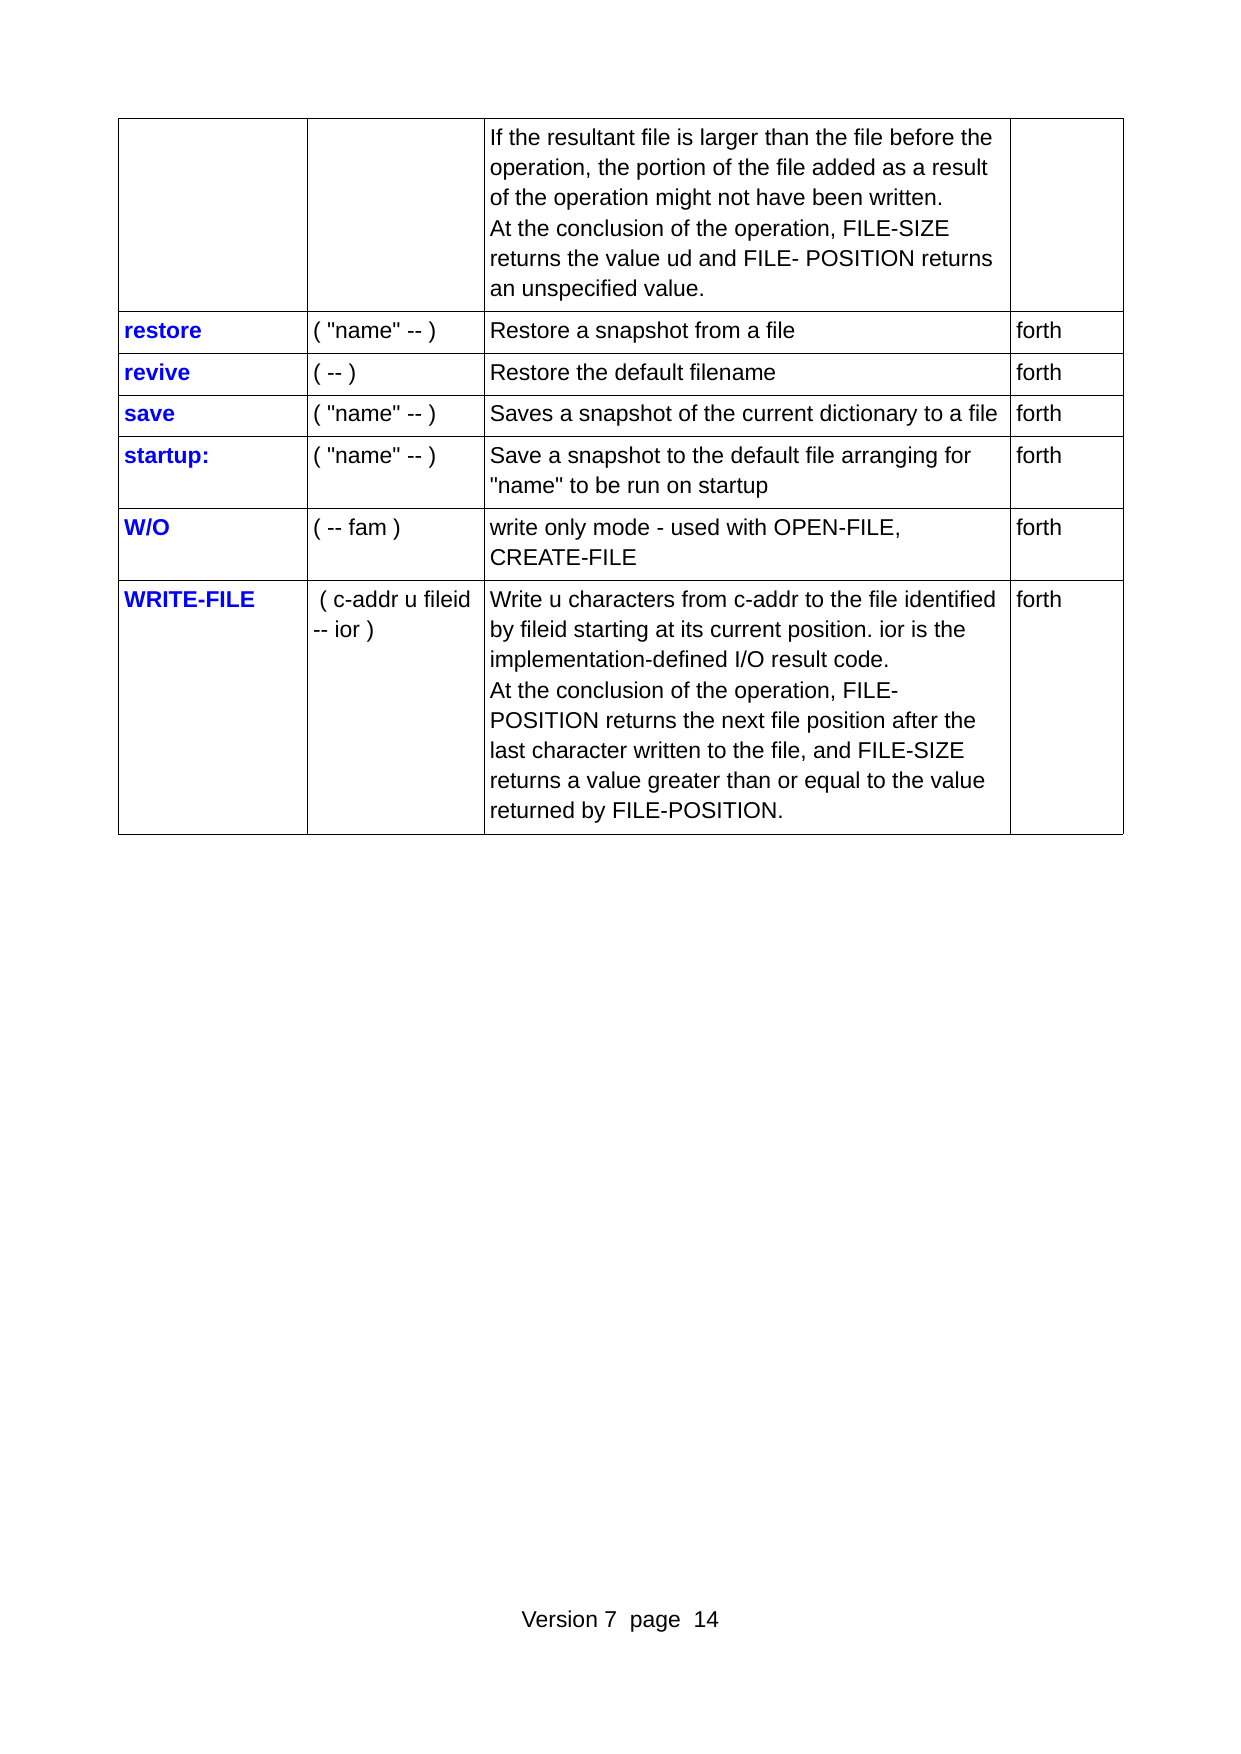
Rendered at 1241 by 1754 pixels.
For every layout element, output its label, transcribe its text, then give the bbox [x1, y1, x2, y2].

table_cell Write u characters from c-addr to the file identified by fileid starting at its current position. ior is the implementation-defined I/O result code. At the conclusion of the operation, FILE-POSITION returns the next file position after the last character written to the file, and FILE-SIZE returns a value greater than or equal to the value returned by FILE-POSITION. [485, 581, 1010, 833]
table_cell save [119, 396, 307, 436]
table_cell forth [1011, 437, 1123, 508]
table_cell forth [1011, 312, 1123, 353]
table_cell startup: [119, 437, 307, 508]
table_cell [308, 119, 484, 311]
table_cell ( -- fam ) [308, 509, 484, 580]
table_cell If the resultant file is larger than the file before the operation, the portion of the file added as a result of the operation might not have been written. At the conclusion of the operation, FILE-SIZE returns the value ud and FILE- POSITION returns an unspecified value. [485, 119, 1010, 311]
table_cell forth [1011, 581, 1123, 833]
table_cell ( "name" -- ) [308, 312, 484, 353]
table_cell Saves a snapshot of the current dictionary to a file [485, 396, 1010, 436]
table_cell ( -- ) [308, 354, 484, 394]
table_cell ( "name" -- ) [308, 437, 484, 508]
table_cell write only mode - used with OPEN-FILE, CREATE-FILE [485, 509, 1010, 580]
table_cell revive [119, 354, 307, 394]
table_cell Restore the default filename [485, 354, 1010, 394]
table_cell forth [1011, 396, 1123, 436]
table_cell W/O [119, 509, 307, 580]
table_cell ( c-addr u fileid -- ior ) [308, 581, 484, 833]
table_cell restore [119, 312, 307, 353]
table_cell [119, 119, 307, 311]
table_cell forth [1011, 354, 1123, 394]
table_cell [1011, 119, 1123, 311]
table_cell Restore a snapshot from a file [485, 312, 1010, 353]
table_cell WRITE-FILE [119, 581, 307, 833]
table_cell ( "name" -- ) [308, 396, 484, 436]
table_cell forth [1011, 509, 1123, 580]
table_cell Save a snapshot to the default file arranging for "name" to be run on startup [485, 437, 1010, 508]
